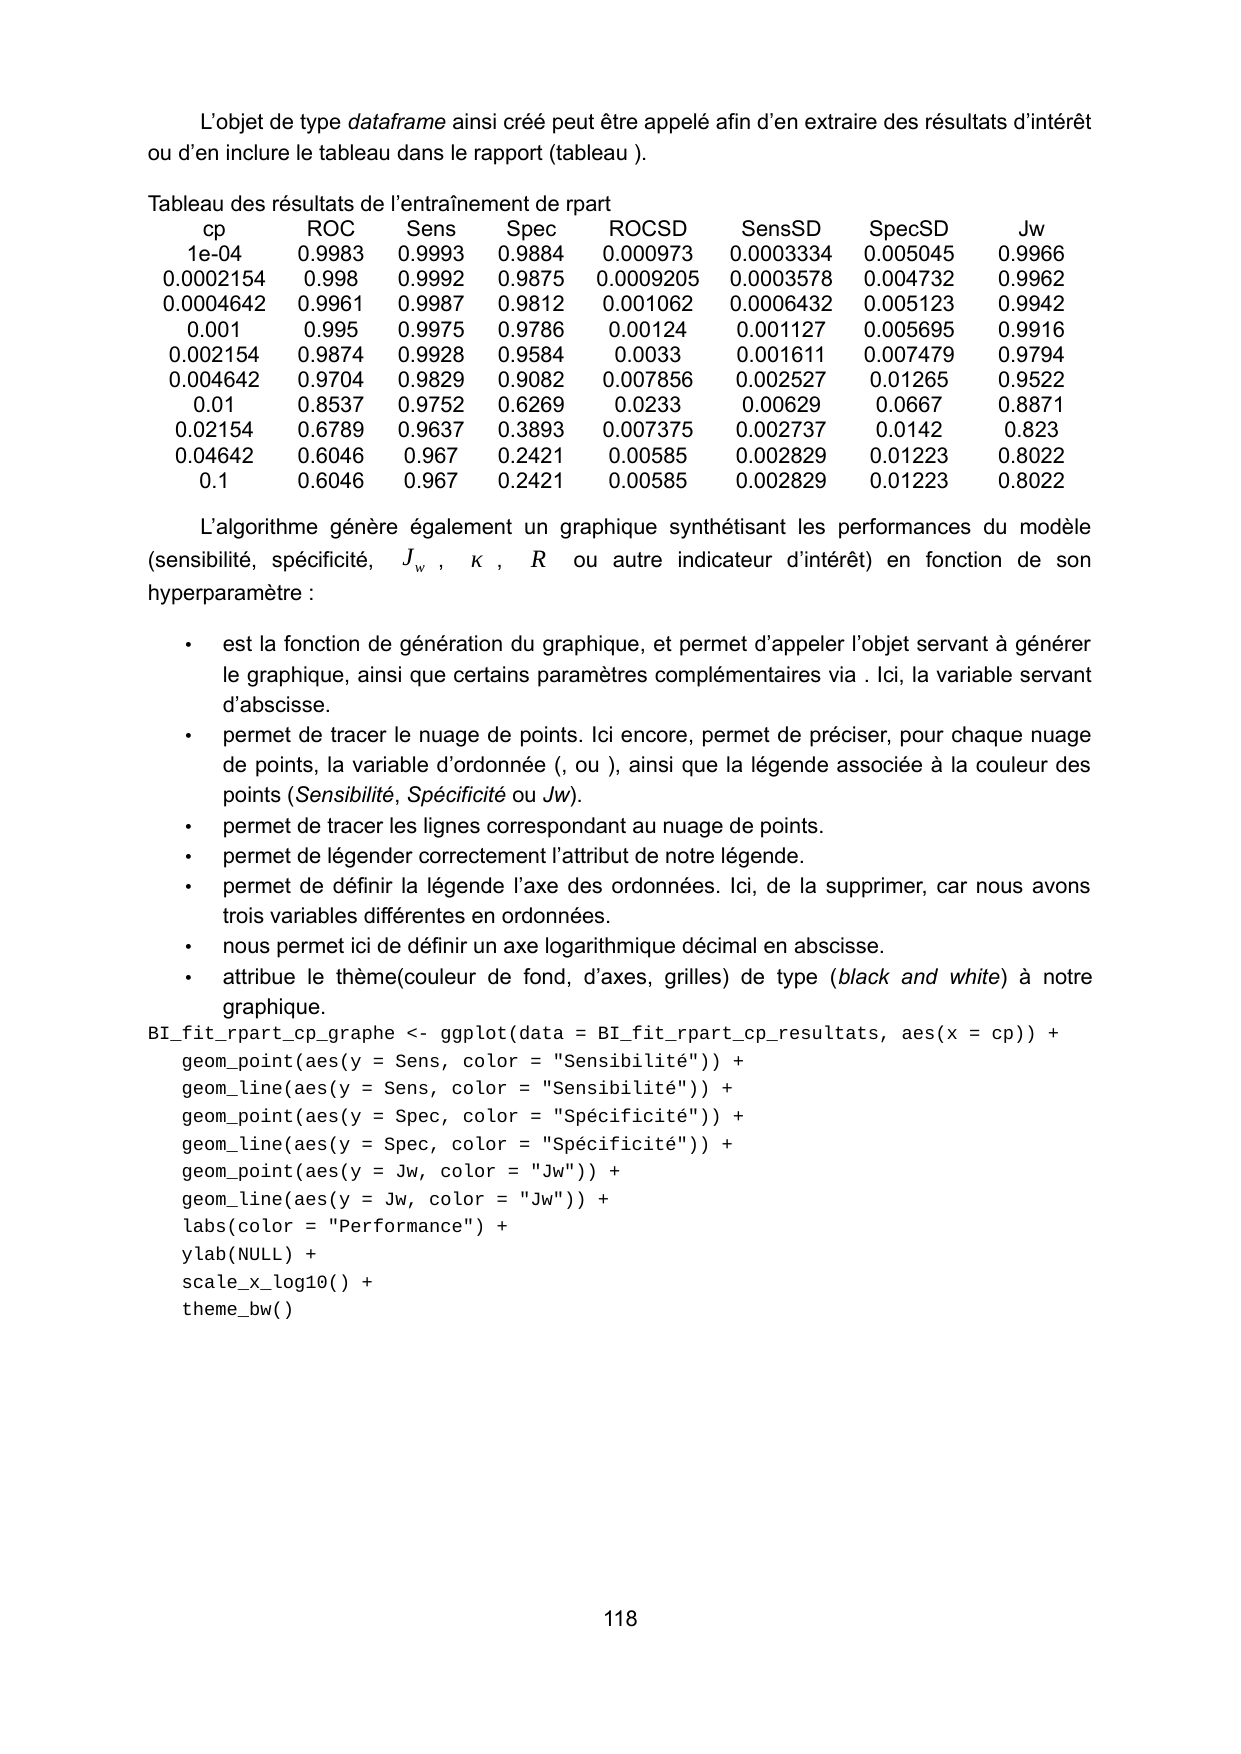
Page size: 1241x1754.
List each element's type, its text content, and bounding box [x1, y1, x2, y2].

table_cell 0.9786 [481, 316, 581, 342]
table_cell 0.9961 [281, 291, 381, 316]
table_cell 0.000973 [581, 241, 714, 266]
text geom_line(aes(y = Sens, color = "Sensibilité")) + [148, 1079, 1093, 1100]
table_cell 0.0006432 [715, 291, 848, 316]
table_cell 0.3893 [481, 417, 581, 442]
table_cell 0.9752 [381, 392, 481, 417]
table_cell 0.0667 [848, 392, 970, 417]
text L’algorithme génère également un graphique synthétisant les performances du modèle (sensibilité, spécificité, , , ou autre indicateur d’intérêt) en fonction de son hyperparamètre : [148, 514, 1093, 606]
table_cell 0.9993 [381, 241, 481, 266]
table_cell 0.6789 [281, 417, 381, 442]
table_cell 0.02154 [148, 417, 281, 442]
text labs(color = "Performance") + [148, 1217, 1093, 1238]
table_header ROC [281, 216, 381, 241]
table_cell 0.9962 [970, 266, 1093, 291]
table_cell 0.0003334 [715, 241, 848, 266]
table_cell 0.001127 [715, 316, 848, 342]
table_cell 0.8022 [970, 443, 1093, 468]
table_cell 0.967 [381, 443, 481, 468]
table_cell 0.005123 [848, 291, 970, 316]
table_cell 0.9874 [281, 342, 381, 367]
table_cell 0.007856 [581, 367, 714, 392]
table_cell 0.9794 [970, 342, 1093, 367]
table_cell 0.998 [281, 266, 381, 291]
table_header Sens [381, 216, 481, 241]
table_header SpecSD [848, 216, 970, 241]
table_cell 0.9704 [281, 367, 381, 392]
list permet de légender correctement l’attribut de notre légende. [185, 843, 1093, 868]
table_cell 0.001611 [715, 342, 848, 367]
text Tableau des résultats de l’entraînement de rpart [148, 190, 1093, 216]
table_cell 0.004642 [148, 367, 281, 392]
table_cell 0.6046 [281, 468, 381, 493]
table_cell 0.9992 [381, 266, 481, 291]
table_cell 0.6046 [281, 443, 381, 468]
list est la fonction de génération du graphique, et permet d’appeler l’objet servant à générer le graphique, ainsi que certains paramètres complémentaires via . Ici, la variable servant d’abscisse. [185, 631, 1093, 717]
table_cell 0.0002154 [148, 266, 281, 291]
table_cell 0.0233 [581, 392, 714, 417]
table_cell 0.9829 [381, 367, 481, 392]
text L’objet de type dataframe ainsi créé peut être appelé afin d’en extraire des résultats d’intérêt ou d’en inclure le tableau dans le rapport (tableau ). [148, 109, 1093, 165]
table_header cp [148, 216, 281, 241]
text geom_line(aes(y = Spec, color = "Spécificité")) + [148, 1134, 1093, 1156]
table_cell 0.002829 [715, 468, 848, 493]
table_cell 0.8022 [970, 468, 1093, 493]
table_cell 0.9875 [481, 266, 581, 291]
table_cell 0.9928 [381, 342, 481, 367]
table_cell 0.007479 [848, 342, 970, 367]
table_cell 0.001062 [581, 291, 714, 316]
table_cell 0.0009205 [581, 266, 714, 291]
table_cell 0.002829 [715, 443, 848, 468]
table_cell 0.0003578 [715, 266, 848, 291]
table_cell 0.001 [148, 316, 281, 342]
table_cell 0.0142 [848, 417, 970, 442]
table_cell 0.01223 [848, 468, 970, 493]
table_cell 0.002737 [715, 417, 848, 442]
table_header SensSD [715, 216, 848, 241]
table_cell 0.9584 [481, 342, 581, 367]
table_cell 0.9942 [970, 291, 1093, 316]
table_cell 0.01 [148, 392, 281, 417]
table_cell 0.00629 [715, 392, 848, 417]
table_header ROCSD [581, 216, 714, 241]
text theme_bw() [148, 1300, 1093, 1321]
text ylab(NULL) + [148, 1245, 1093, 1266]
list permet de tracer les lignes correspondant au nuage de points. [185, 812, 1093, 838]
table_cell 0.823 [970, 417, 1093, 442]
table_cell 0.00124 [581, 316, 714, 342]
table_header Spec [481, 216, 581, 241]
text geom_point(aes(y = Spec, color = "Spécificité")) + [148, 1107, 1093, 1128]
table_cell 0.9987 [381, 291, 481, 316]
table_cell 0.9884 [481, 241, 581, 266]
table_cell 0.1 [148, 468, 281, 493]
table_cell 0.0033 [581, 342, 714, 367]
table_cell 0.6269 [481, 392, 581, 417]
table_cell 0.00585 [581, 468, 714, 493]
table_cell 0.004732 [848, 266, 970, 291]
table_cell 1e-04 [148, 241, 281, 266]
table_cell 0.9082 [481, 367, 581, 392]
table_cell 0.007375 [581, 417, 714, 442]
table_cell 0.9975 [381, 316, 481, 342]
table_cell 0.00585 [581, 443, 714, 468]
table_cell 0.2421 [481, 443, 581, 468]
table_cell 0.967 [381, 468, 481, 493]
list attribue le thème(couleur de fond, d’axes, grilles) de type (black and white) à notre graphique. [185, 963, 1093, 1019]
table_cell 0.9983 [281, 241, 381, 266]
table_cell 0.2421 [481, 468, 581, 493]
table_cell 0.005045 [848, 241, 970, 266]
list permet de tracer le nuage de points. Ici encore, permet de préciser, pour chaque nuage de points, la variable d’ordonnée (, ou ), ainsi que la légende associée à la couleur des points (Sensibilité, Spécificité ou Jw). [185, 722, 1093, 807]
table_cell 0.9812 [481, 291, 581, 316]
table_cell 0.9637 [381, 417, 481, 442]
table_cell 0.995 [281, 316, 381, 342]
table_cell 0.005695 [848, 316, 970, 342]
text scale_x_log10() + [148, 1272, 1093, 1294]
text geom_line(aes(y = Jw, color = "Jw")) + [148, 1189, 1093, 1211]
table_cell 0.8537 [281, 392, 381, 417]
text geom_point(aes(y = Sens, color = "Sensibilité")) + [148, 1052, 1093, 1073]
table_cell 0.9966 [970, 241, 1093, 266]
list nous permet ici de définir un axe logarithmique décimal en abscisse. [185, 933, 1093, 958]
table_cell 0.04642 [148, 443, 281, 468]
table_cell 0.002154 [148, 342, 281, 367]
list permet de définir la légende l’axe des ordonnées. Ici, de la supprimer, car nous avons trois variables différentes en ordonnées. [185, 873, 1093, 928]
table_cell 0.0004642 [148, 291, 281, 316]
table_cell 0.9916 [970, 316, 1093, 342]
text geom_point(aes(y = Jw, color = "Jw")) + [148, 1162, 1093, 1183]
table_cell 0.01265 [848, 367, 970, 392]
text BI_fit_rpart_cp_graphe <- ggplot(data = BI_fit_rpart_cp_resultats, aes(x = cp)) + [148, 1024, 1093, 1045]
table_header Jw [970, 216, 1093, 241]
table_cell 0.9522 [970, 367, 1093, 392]
table_cell 0.002527 [715, 367, 848, 392]
table_cell 0.01223 [848, 443, 970, 468]
table_cell 0.8871 [970, 392, 1093, 417]
